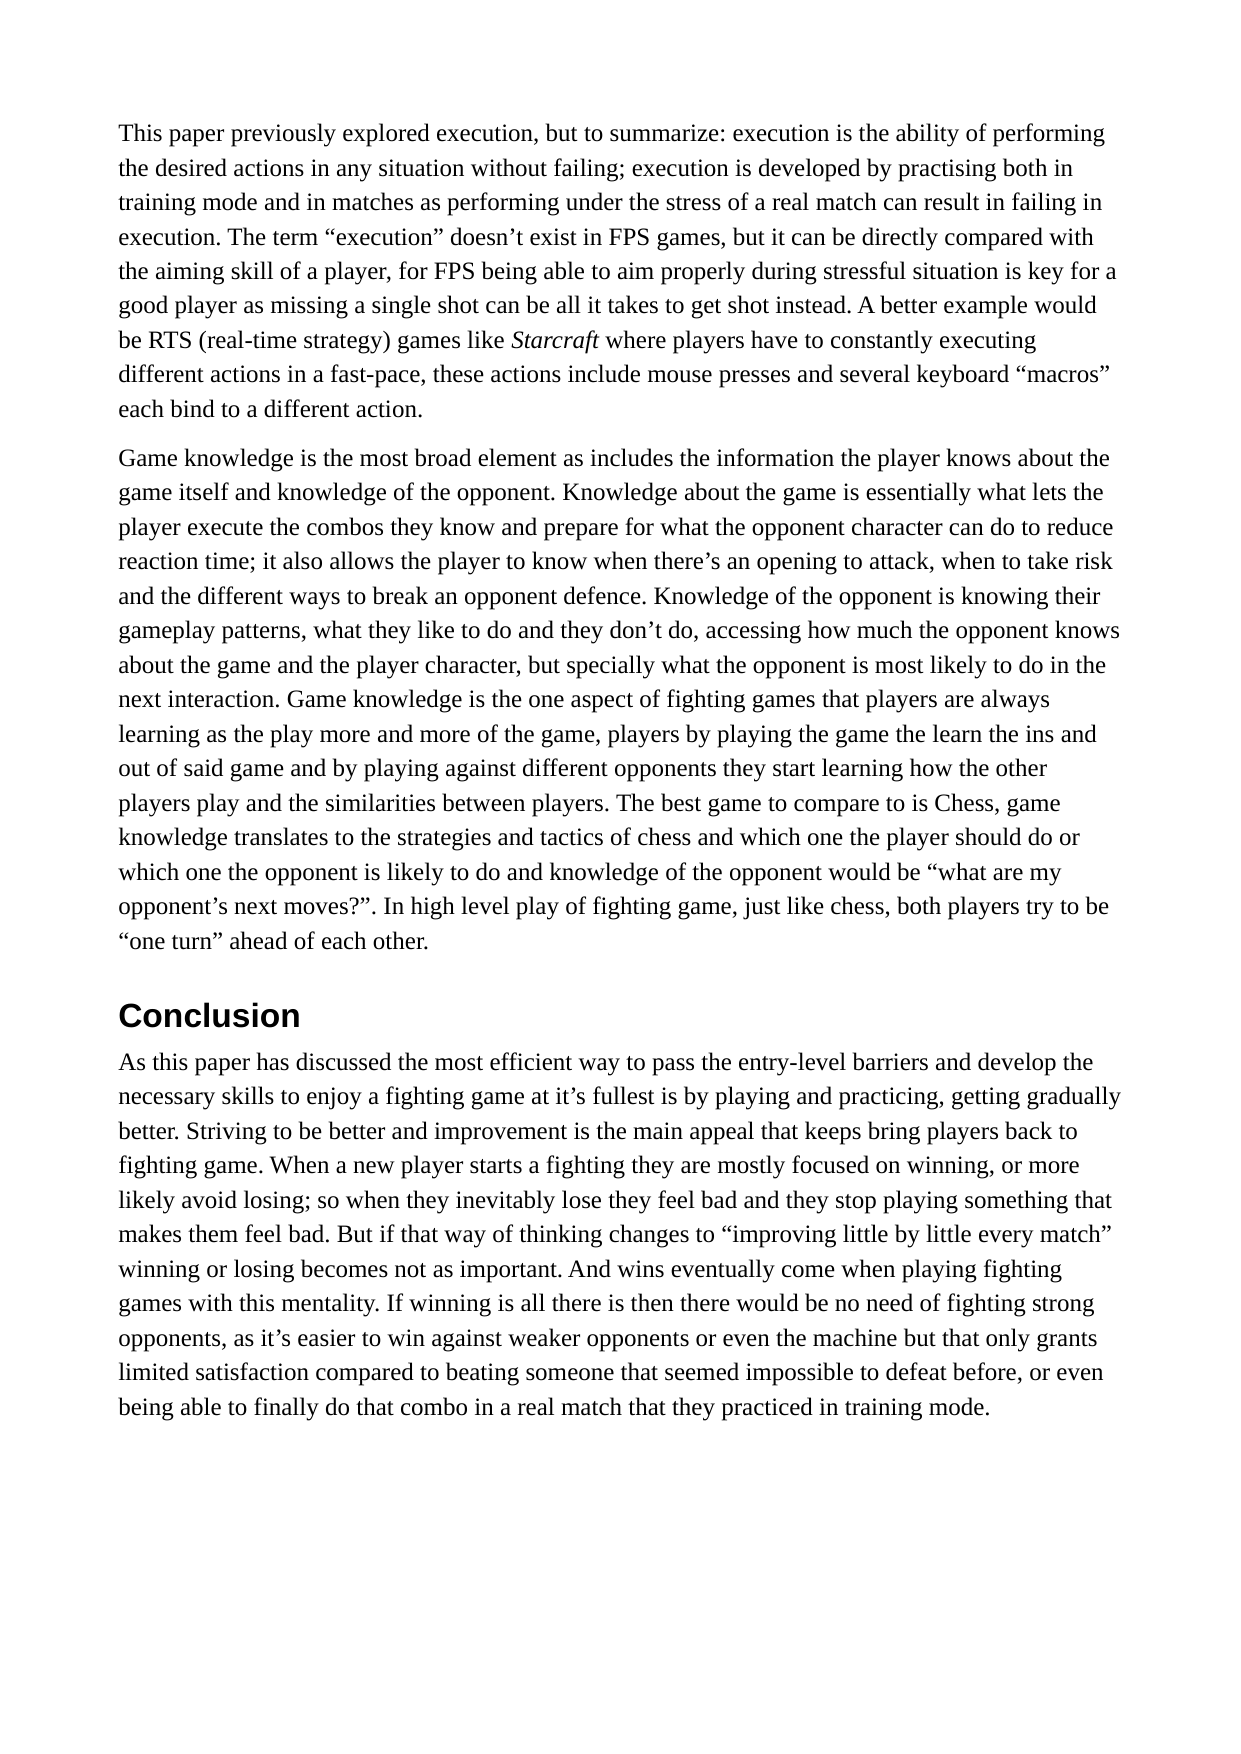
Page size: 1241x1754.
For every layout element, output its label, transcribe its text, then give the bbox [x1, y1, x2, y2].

subtitle Conclusion [118, 996, 1122, 1034]
text This paper previously explored execution, but to summarize: execution is the ability of performing the desired actions in any situation without failing; execution is developed by practising both in training mode and in matches as performing under the stress of a real match can result in failing in execution. The term “execution” doesn’t exist in FPS games, but it can be directly compared with the aiming skill of a player, for FPS being able to aim properly during stressful situation is key for a good player as missing a single shot can be all it takes to get shot instead. A better example would be RTS (real-time strategy) games like Starcraft where players have to constantly executing different actions in a fast-pace, these actions include mouse presses and several keyboard “macros” each bind to a different action. [118, 118, 1122, 423]
text Game knowledge is the most broad element as includes the information the player knows about the game itself and knowledge of the opponent. Knowledge about the game is essentially what lets the player execute the combos they know and prepare for what the opponent character can do to reduce reaction time; it also allows the player to know when there’s an opening to attack, when to take risk and the different ways to break an opponent defence. Knowledge of the opponent is knowing their gameplay patterns, what they like to do and they don’t do, accessing how much the opponent knows about the game and the player character, but specially what the opponent is most likely to do in the next interaction. Game knowledge is the one aspect of fighting games that players are always learning as the play more and more of the game, players by playing the game the learn the ins and out of said game and by playing against different opponents they start learning how the other players play and the similarities between players. The best game to compare to is Chess, game knowledge translates to the strategies and tactics of chess and which one the player should do or which one the opponent is likely to do and knowledge of the opponent would be “what are my opponent’s next moves?”. In high level play of fighting game, just like chess, both players try to be “one turn” ahead of each other. [118, 443, 1122, 954]
text As this paper has discussed the most efficient way to pass the entry-level barriers and develop the necessary skills to enjoy a fighting game at it’s fullest is by playing and practicing, getting gradually better. Striving to be better and improvement is the main appeal that keeps bring players back to fighting game. When a new player starts a fighting they are mostly focused on winning, or more likely avoid losing; so when they inevitably lose they feel bad and they stop playing something that makes them feel bad. But if that way of thinking changes to “improving little by little every match” winning or losing becomes not as important. And wins eventually come when playing fighting games with this mentality. If winning is all there is then there would be no need of fighting strong opponents, as it’s easier to win against weaker opponents or even the machine but that only grants limited satisfaction compared to beating someone that seemed impossible to defeat before, or even being able to finally do that combo in a real match that they practiced in training mode. [118, 1047, 1122, 1420]
